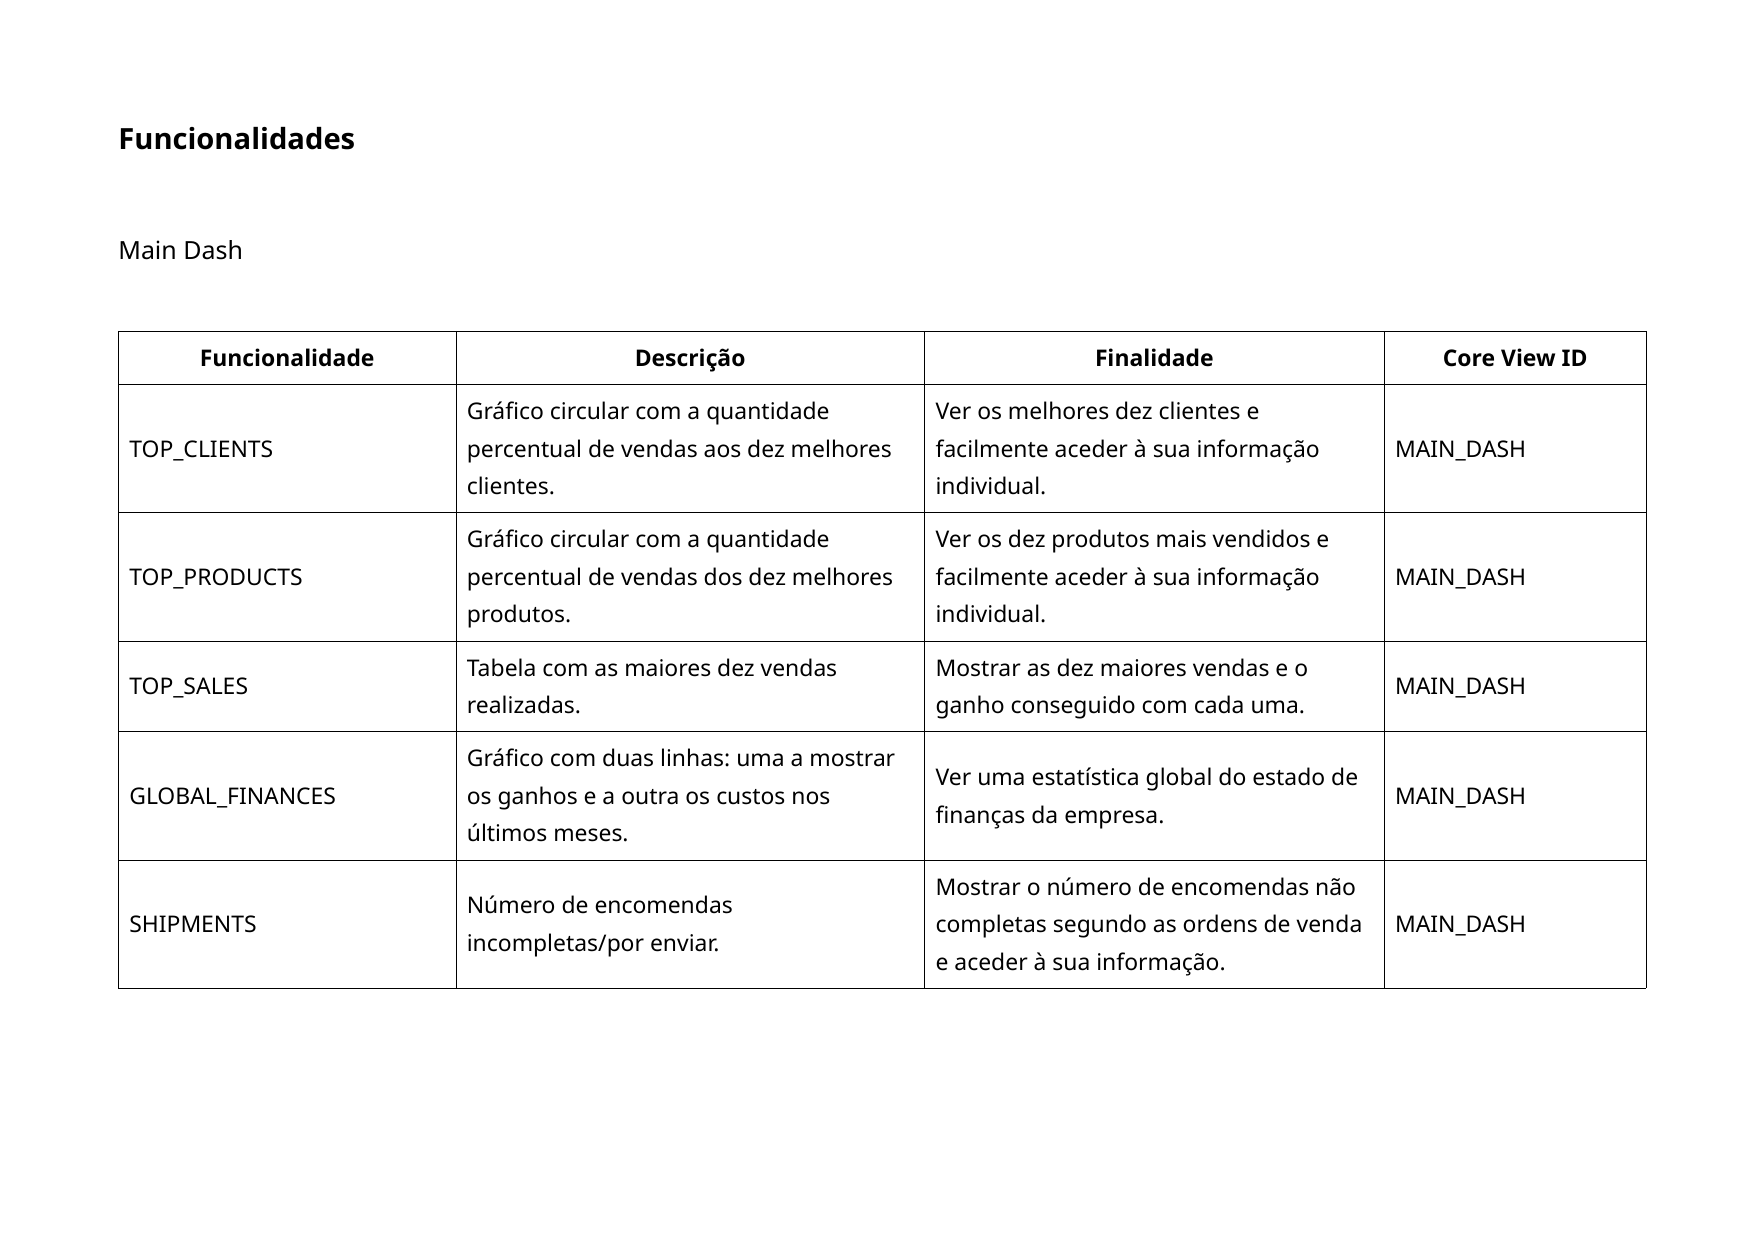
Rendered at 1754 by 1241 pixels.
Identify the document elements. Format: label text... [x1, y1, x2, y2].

table_cell MAIN_DASH [1385, 732, 1646, 859]
table_cell SHIPMENTS [119, 861, 456, 988]
text Funcionalidades [118, 118, 1636, 158]
text Main Dash [118, 233, 1636, 267]
table_cell Mostrar as dez maiores vendas e o ganho conseguido com cada uma. [925, 642, 1384, 731]
table_cell MAIN_DASH [1385, 642, 1646, 731]
table_cell Número de encomendas incompletas/por enviar. [457, 861, 924, 988]
table_cell MAIN_DASH [1385, 861, 1646, 988]
table_cell Tabela com as maiores dez vendas realizadas. [457, 642, 924, 731]
table_header Finalidade [925, 332, 1384, 384]
table_cell Gráfico circular com a quantidade percentual de vendas aos dez melhores clientes. [457, 385, 924, 512]
table_cell Gráfico circular com a quantidade percentual de vendas dos dez melhores produtos. [457, 513, 924, 641]
table_cell Gráfico com duas linhas: uma a mostrar os ganhos e a outra os custos nos últimos meses. [457, 732, 924, 859]
table_cell MAIN_DASH [1385, 513, 1646, 641]
table_cell GLOBAL_FINANCES [119, 732, 456, 859]
table_cell TOP_PRODUCTS [119, 513, 456, 641]
table_cell TOP_CLIENTS [119, 385, 456, 512]
table_header Descrição [457, 332, 924, 384]
table_cell MAIN_DASH [1385, 385, 1646, 512]
table_cell Ver os melhores dez clientes e facilmente aceder à sua informação individual. [925, 385, 1384, 512]
table_cell TOP_SALES [119, 642, 456, 731]
table_cell Ver os dez produtos mais vendidos e facilmente aceder à sua informação individual. [925, 513, 1384, 641]
table_cell Mostrar o número de encomendas não completas segundo as ordens de venda e aceder à sua informação. [925, 861, 1384, 988]
table_header Core View ID [1385, 332, 1646, 384]
table_header Funcionalidade [119, 332, 456, 384]
table_cell Ver uma estatística global do estado de finanças da empresa. [925, 732, 1384, 859]
